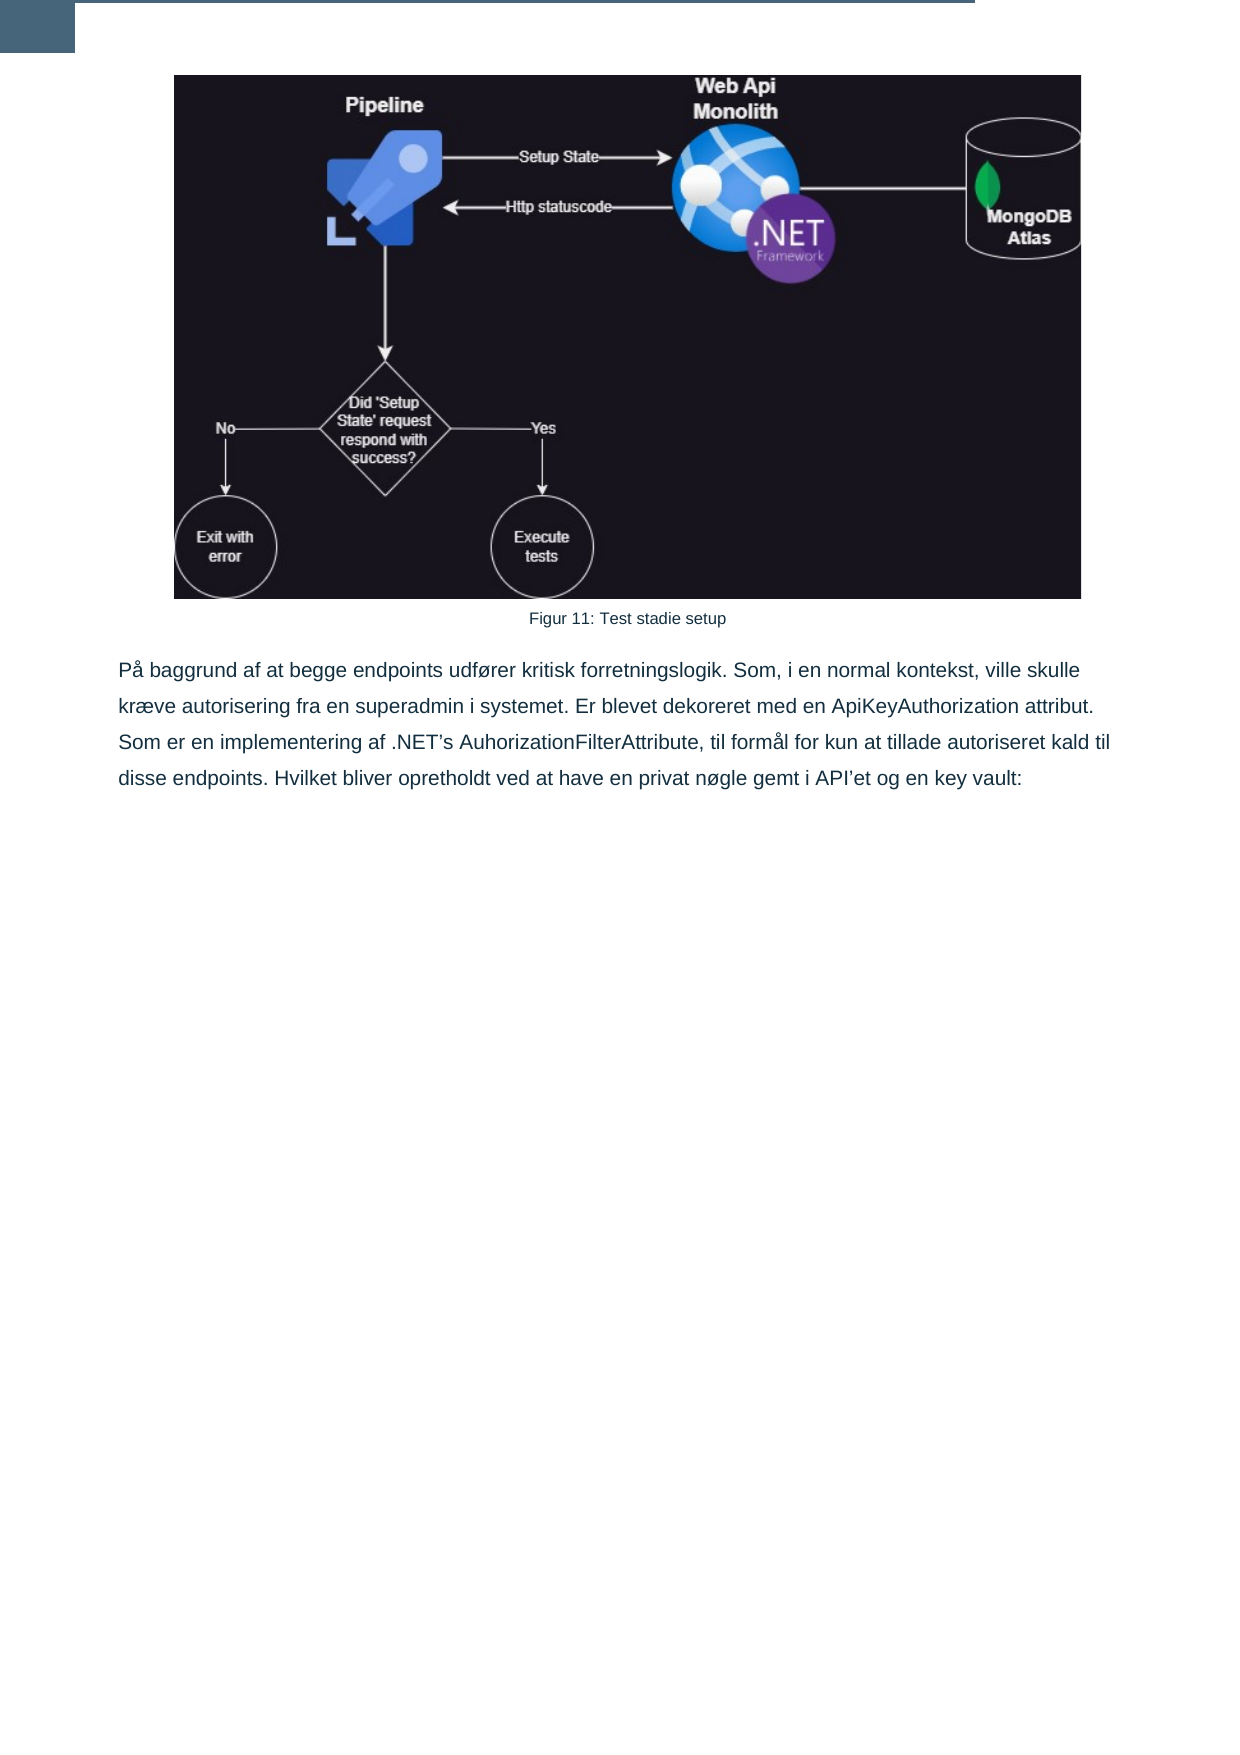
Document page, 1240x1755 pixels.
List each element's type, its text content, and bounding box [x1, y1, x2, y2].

text På baggrund af at begge endpoints udfører kritisk forretningslogik. Som, i en normal kontekst, ville skulle kræve autorisering fra en superadmin i systemet. Er blevet dekoreret med en ApiKeyAuthorization attribut. Som er en implementering af .NET’s AuhorizationFilterAttribute, til formål for kun at tillade autoriseret kald til disse endpoints. Hvilket bliver opretholdt ved at have en privat nøgle gemt i API’et og en key vault: [118, 658, 1137, 790]
text Figur 11: Test stadie setup [118, 609, 1137, 628]
